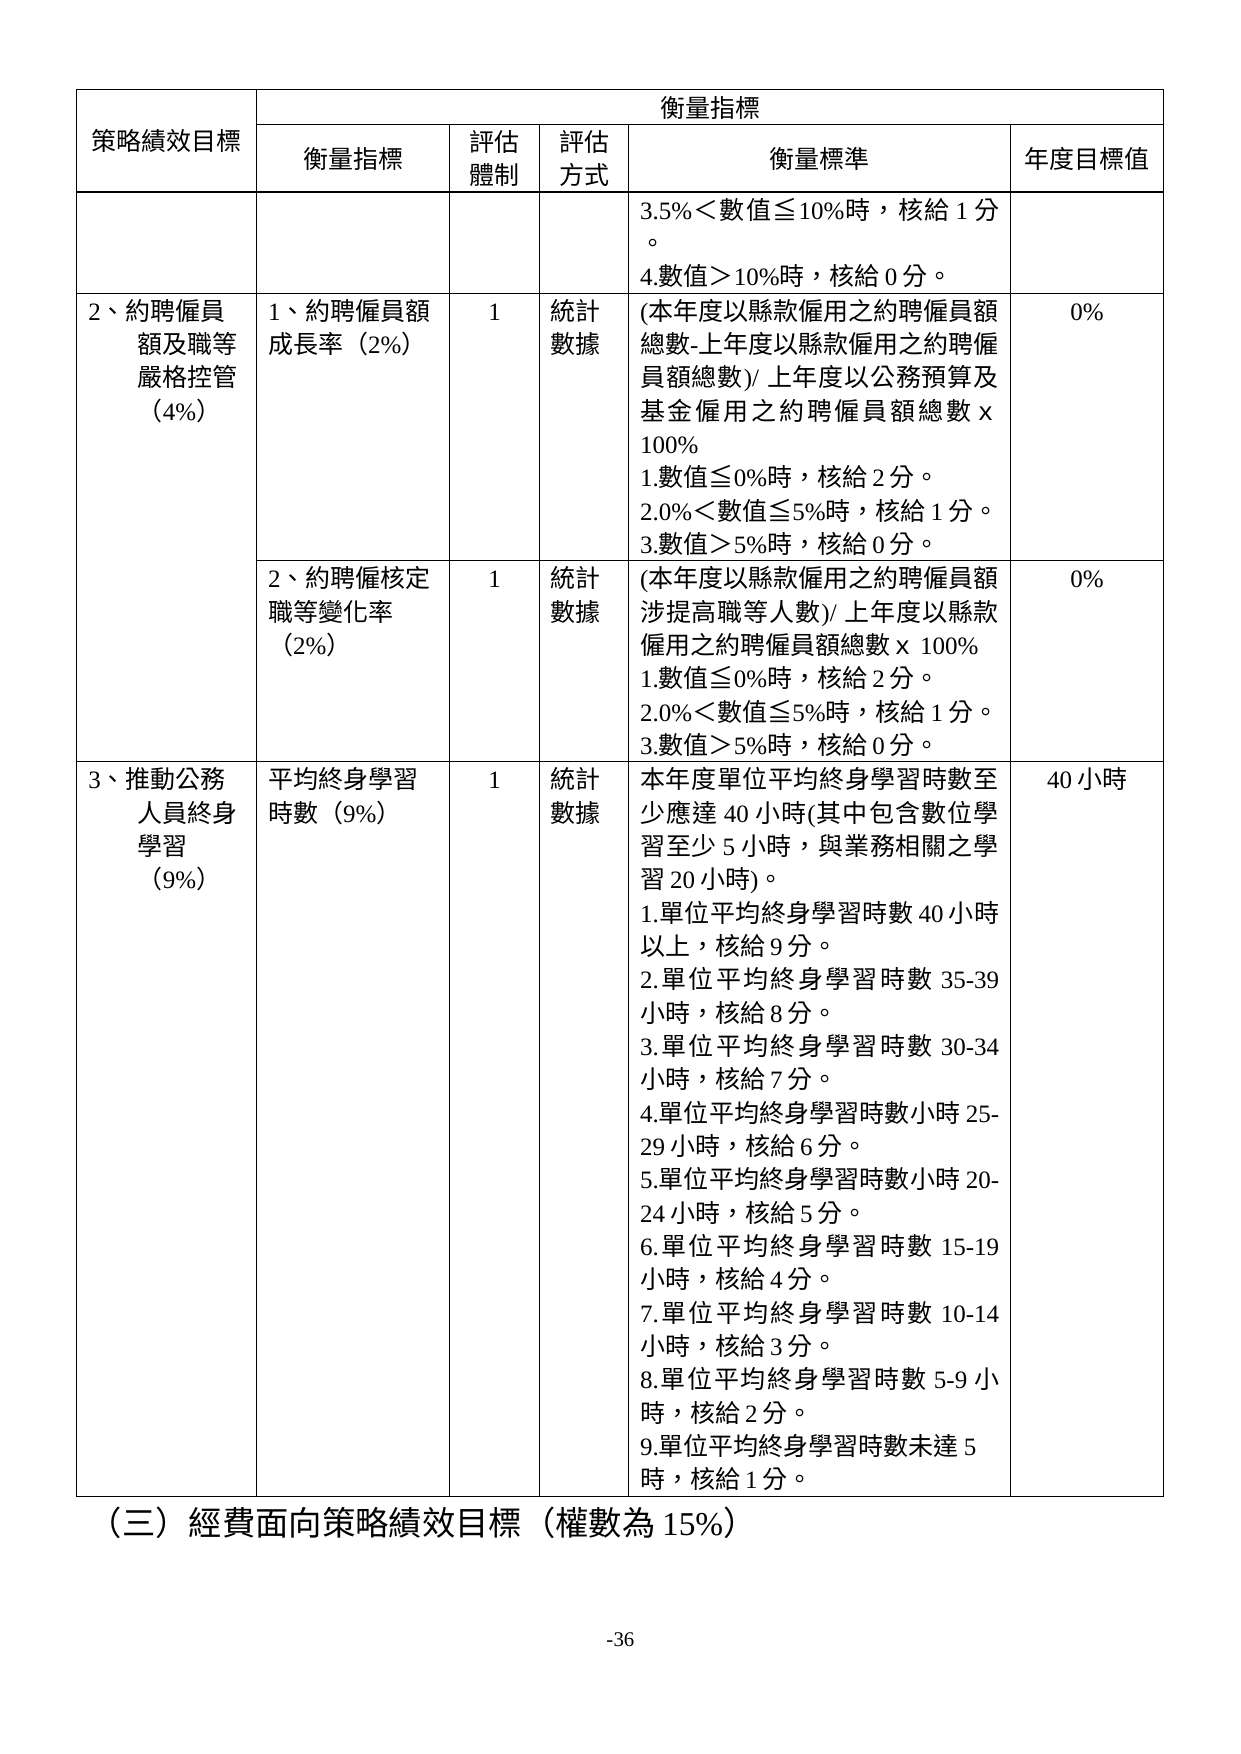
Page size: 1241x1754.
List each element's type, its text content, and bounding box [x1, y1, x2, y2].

table_header 衡量指標 [257, 90, 1163, 124]
table_cell (本年度以縣款僱用之約聘僱員額涉提高職等人數)/ 上年度以縣款僱用之約聘僱員額總數ｘ100% 1.數值≦0%時，核給2分。 2.0%＜數值≦5%時，核給1分。 3.數值＞5%時，核給0分。 [629, 561, 1010, 761]
table_cell 2、約聘僱核定職等變化率（2%） [257, 561, 449, 761]
table_cell 1 [450, 294, 539, 560]
table_cell 衡量指標 [257, 125, 449, 191]
table_cell [1011, 193, 1163, 292]
text （三）經費面向策略績效目標（權數為15%） [88, 1497, 1152, 1545]
table_cell 本年度單位平均終身學習時數至少應達40小時(其中包含數位學習至少5小時，與業務相關之學習20小時)。 1.單位平均終身學習時數40小時以上，核給9分。 2.單位平均終身學習時數35-39小時，核給8分。 3.單位平均終身學習時數30-34小時，核給7分。 4.單位平均終身學習時數小時25-29小時，核給6分。 5.單位平均終身學習時數小時20-24小時，核給5分。 6.單位平均終身學習時數15-19小時，核給4分。 7.單位平均終身學習時數10-14小時，核給3分。 8.單位平均終身學習時數5-9小時，核給2分。 9.單位平均終身學習時數未達5時，核給1分。 [629, 762, 1010, 1496]
table_cell 1 [450, 762, 539, 1496]
table_cell 約聘僱員額及職等嚴格控管（4%） [77, 294, 256, 560]
table_cell 年度目標值 [1011, 125, 1163, 191]
table_cell 3.5%＜數值≦10%時，核給1分。 4.數值＞10%時，核給0分。 [629, 193, 1010, 292]
table_cell 統計數據 [540, 762, 628, 1496]
table_cell 衡量標準 [629, 125, 1010, 191]
table_cell 統計數據 [540, 294, 628, 560]
table_header 策略績效目標 [77, 90, 256, 191]
table_cell 40小時 [1011, 762, 1163, 1496]
table_cell 評估體制 [450, 125, 539, 191]
table_cell 0% [1011, 561, 1163, 761]
table_cell [450, 193, 539, 292]
table_cell 推動公務人員終身學習（9%） [77, 762, 256, 1496]
table_cell 0% [1011, 294, 1163, 560]
table_cell [77, 560, 256, 761]
table_cell 1、約聘僱員額成長率（2%） [257, 294, 449, 560]
table_cell (本年度以縣款僱用之約聘僱員額總數-上年度以縣款僱用之約聘僱員額總數)/ 上年度以公務預算及基金僱用之約聘僱員額總數ｘ100% 1.數值≦0%時，核給2分。 2.0%＜數值≦5%時，核給1分。 3.數值＞5%時，核給0分。 [629, 294, 1010, 560]
table_cell 評估方式 [540, 125, 628, 191]
table_cell 統計數據 [540, 561, 628, 761]
table_cell [540, 193, 628, 292]
table_cell [257, 193, 449, 292]
table_cell 1 [450, 561, 539, 761]
table_cell 平均終身學習時數（9%） [257, 762, 449, 1496]
table_cell [77, 193, 256, 292]
